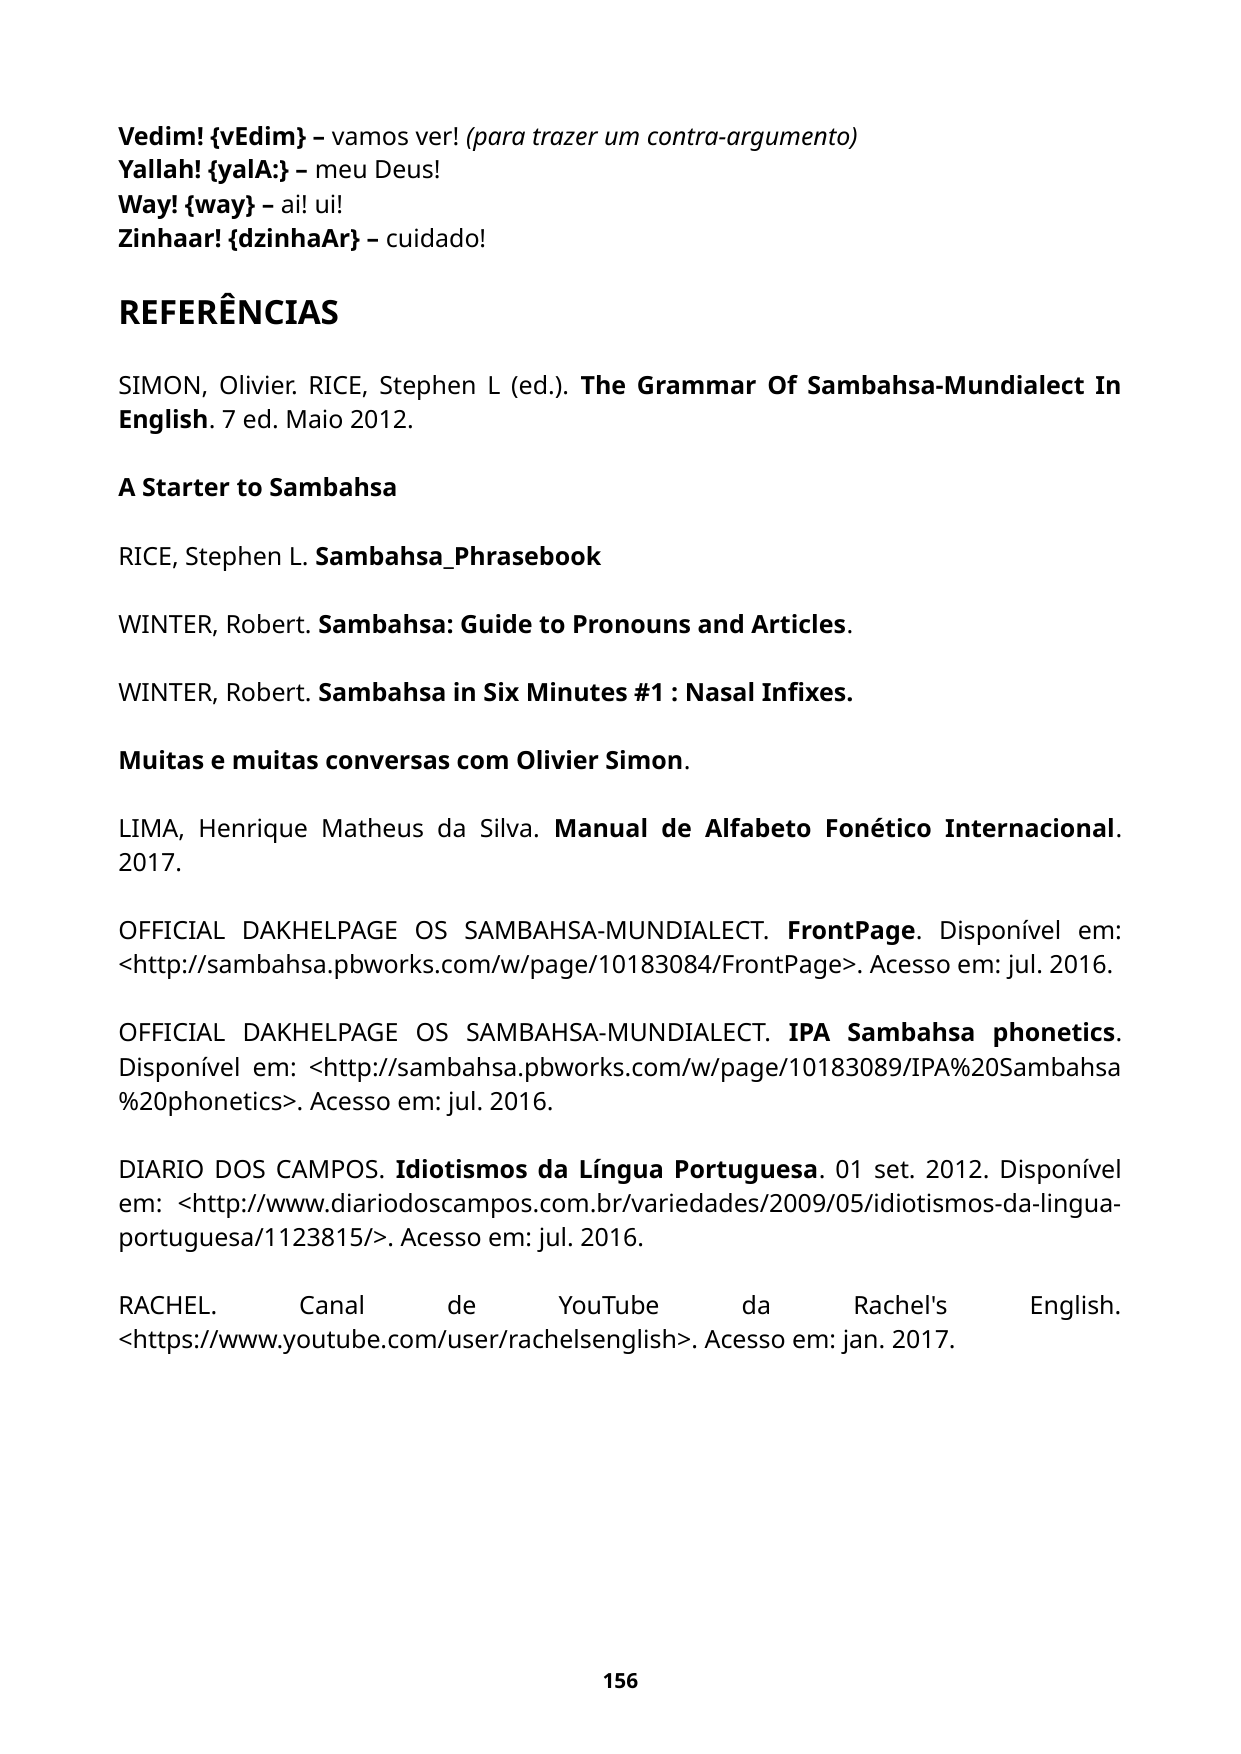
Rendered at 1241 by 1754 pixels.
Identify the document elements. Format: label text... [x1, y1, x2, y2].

text Zinhaar! {dzinhaAr} – cuidado! [118, 220, 1122, 254]
text RACHEL. Canal de YouTube da Rachel's English. <https://www.youtube.com/user/rachelsenglish>. Acesso em: jan. 2017. [118, 1288, 1122, 1356]
text OFFICIAL DAKHELPAGE OS SAMBAHSA-MUNDIALECT. FrontPage. Disponível em: <http://sambahsa.pbworks.com/w/page/10183084/FrontPage>. Acesso em: jul. 2016. [118, 913, 1122, 981]
text Way! {way} – ai! ui! [118, 186, 1122, 220]
text Muitas e muitas conversas com Olivier Simon. [118, 743, 1122, 777]
text A Starter to Sambahsa [118, 470, 1122, 504]
text SIMON, Olivier. RICE, Stephen L (ed.). The Grammar Of Sambahsa-Mundialect In English. 7 ed. Maio 2012. [118, 368, 1122, 436]
text LIMA, Henrique Matheus da Silva. Manual de Alfabeto Fonético Internacional. 2017. [118, 811, 1122, 879]
text WINTER, Robert. Sambahsa: Guide to Pronouns and Articles. [118, 606, 1122, 640]
text Vedim! {vEdim} – vamos ver! (para trazer um contra-argumento) [118, 118, 1122, 152]
subtitle REFERÊNCIAS [118, 288, 1122, 334]
text OFFICIAL DAKHELPAGE OS SAMBAHSA-MUNDIALECT. IPA Sambahsa phonetics. Disponível em: <http://sambahsa.pbworks.com/w/page/10183089/IPA%20Sambahsa%20phonetics>. Acesso em: jul. 2016. [118, 1015, 1122, 1117]
text Yallah! {yalA:} – meu Deus! [118, 152, 1122, 186]
text RICE, Stephen L. Sambahsa_Phrasebook [118, 538, 1122, 572]
text WINTER, Robert. Sambahsa in Six Minutes #1 : Nasal Infixes. [118, 674, 1122, 708]
text DIARIO DOS CAMPOS. Idiotismos da Língua Portuguesa. 01 set. 2012. Disponível em: <http://www.diariodoscampos.com.br/variedades/2009/05/idiotismos-da-lingua-portuguesa/1123815/>. Acesso em: jul. 2016. [118, 1151, 1122, 1253]
